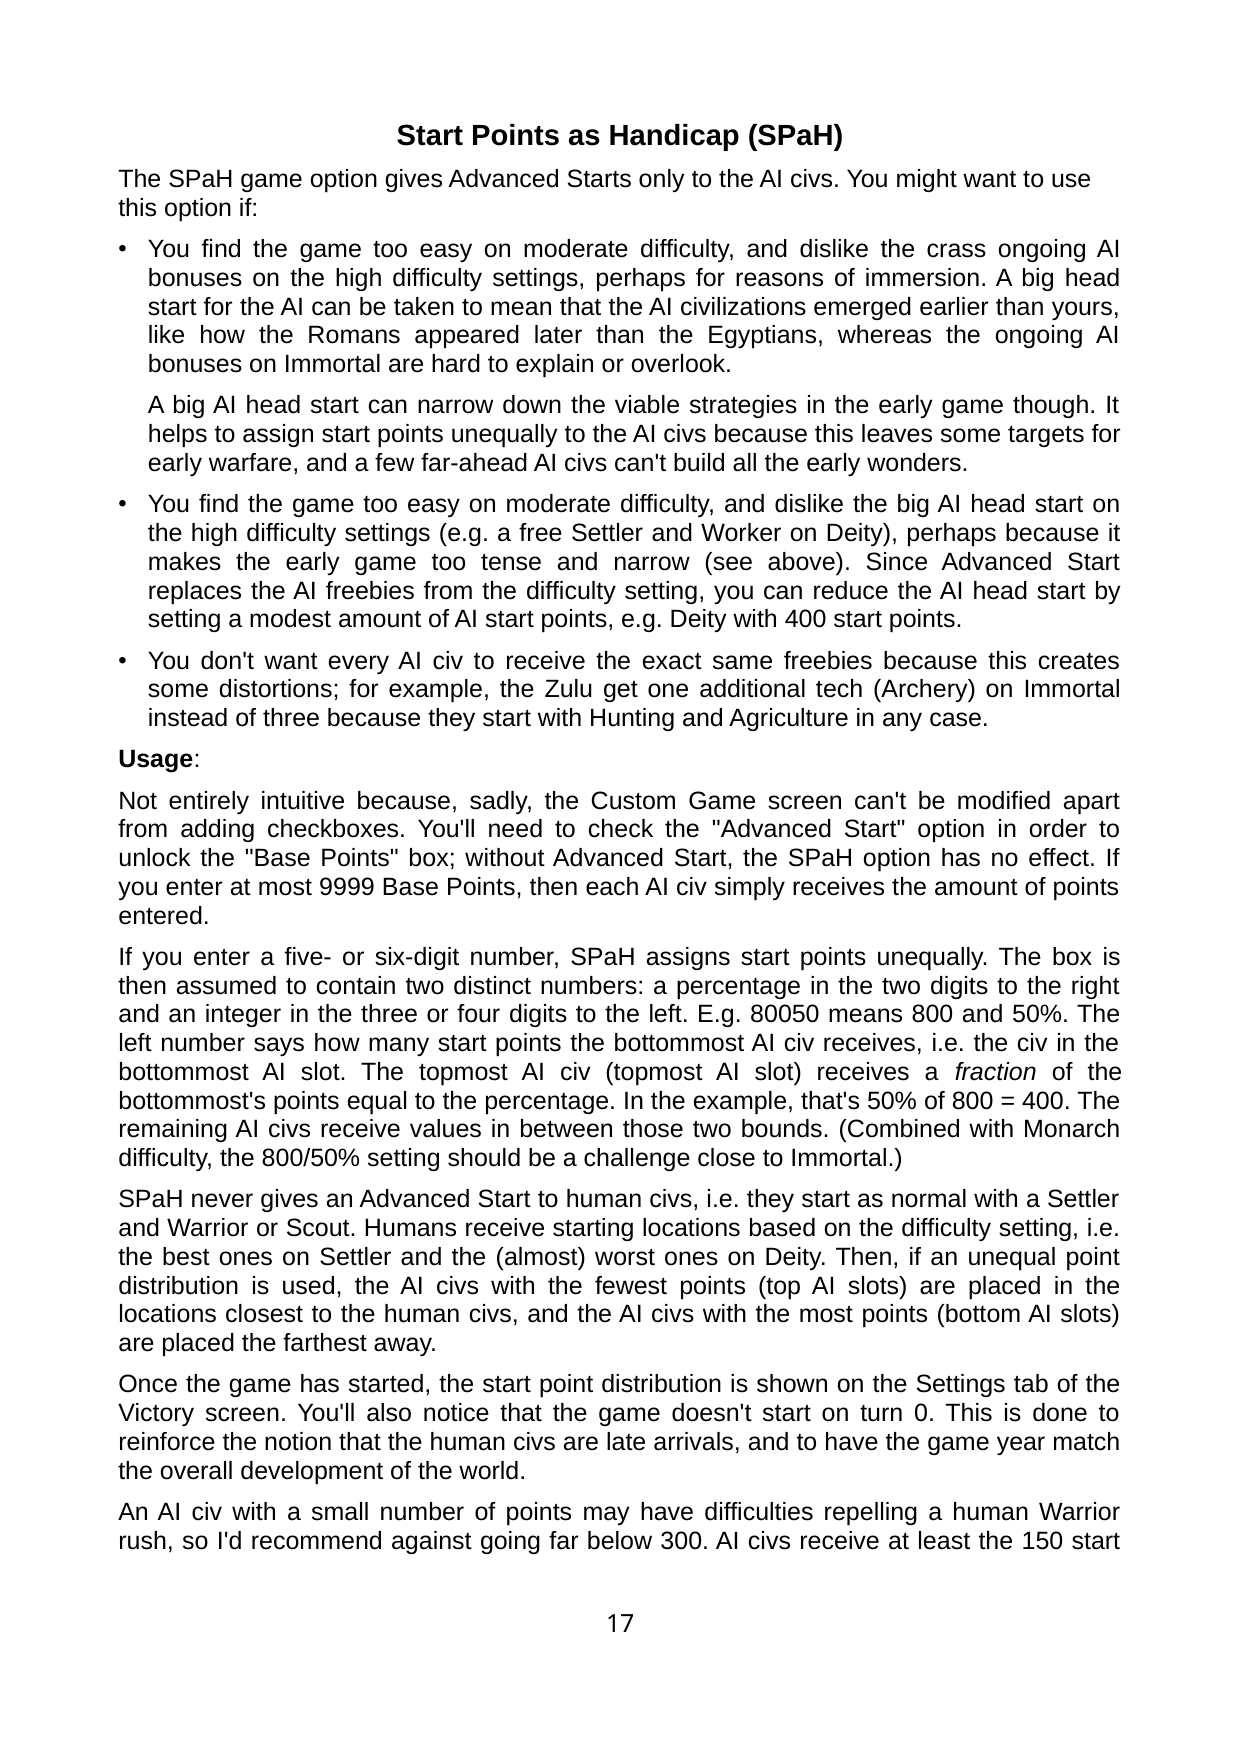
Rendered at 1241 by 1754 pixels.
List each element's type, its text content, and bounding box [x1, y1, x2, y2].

subtitle Start Points as Handicap (SPaH) [118, 118, 1122, 152]
list You find the game too easy on moderate difficulty, and dislike the crass ongoing AI bonuses on the high difficulty settings, perhaps for reasons of immersion. A big head start for the AI can be taken to mean that the AI civilizations emerged earlier than yours, like how the Romans appeared later than the Egyptians, whereas the ongoing AI bonuses on Immortal are hard to explain or overlook. [118, 234, 1122, 378]
text If you enter a five- or six-digit number, SPaH assigns start points unequally. The box is then assumed to contain two distinct numbers: a percentage in the two digits to the right and an integer in the three or four digits to the left. E.g. 80050 means 800 and 50%. The left number says how many start points the bottommost AI civ receives, i.e. the civ in the bottommost AI slot. The topmost AI civ (topmost AI slot) receives a fraction of the bottommost's points equal to the percentage. In the example, that's 50% of 800 = 400. The remaining AI civs receive values in between those two bounds. (Combined with Monarch difficulty, the 800/50% setting should be a challenge close to Immortal.) [118, 942, 1122, 1172]
text SPaH never gives an Advanced Start to human civs, i.e. they start as normal with a Settler and Warrior or Scout. Humans receive starting locations based on the difficulty setting, i.e. the best ones on Settler and the (almost) worst ones on Deity. Then, if an unequal point distribution is used, the AI civs with the fewest points (top AI slots) are placed in the locations closest to the human civs, and the AI civs with the most points (bottom AI slots) are placed the farthest away. [118, 1184, 1122, 1357]
list You find the game too easy on moderate difficulty, and dislike the big AI head start on the high difficulty settings (e.g. a free Settler and Worker on Deity), perhaps because it makes the early game too tense and narrow (see above). Since Advanced Start replaces the AI freebies from the difficulty setting, you can reduce the AI head start by setting a modest amount of AI start points, e.g. Deity with 400 start points. [118, 489, 1122, 633]
text Usage: [118, 744, 1122, 773]
text An AI civ with a small number of points may have difficulties repelling a human Warrior rush, so I'd recommend against going far below 300. AI civs receive at least the 150 start [118, 1497, 1122, 1554]
list You don't want every AI civ to receive the exact same freebies because this creates some distortions; for example, the Zulu get one additional tech (Archery) on Immortal instead of three because they start with Hunting and Agriculture in any case. [118, 646, 1122, 732]
text Not entirely intuitive because, sadly, the Custom Game screen can't be modified apart from adding checkboxes. You'll need to check the "Advanced Start" option in order to unlock the "Base Points" box; without Advanced Start, the SPaH option has no effect. If you enter at most 9999 Base Points, then each AI civ simply receives the amount of points entered. [118, 786, 1122, 929]
text The SPaH game option gives Advanced Starts only to the AI civs. You might want to use this option if: [118, 164, 1122, 222]
list A big AI head start can narrow down the viable strategies in the early game though. It helps to assign start points unequally to the AI civs because this leaves some targets for early warfare, and a few far-ahead AI civs can't build all the early wonders. [118, 391, 1122, 477]
text Once the game has started, the start point distribution is shown on the Settings tab of the Victory screen. You'll also notice that the game doesn't start on turn 0. This is done to reinforce the notion that the human civs are late arrivals, and to have the game year match the overall development of the world. [118, 1369, 1122, 1484]
